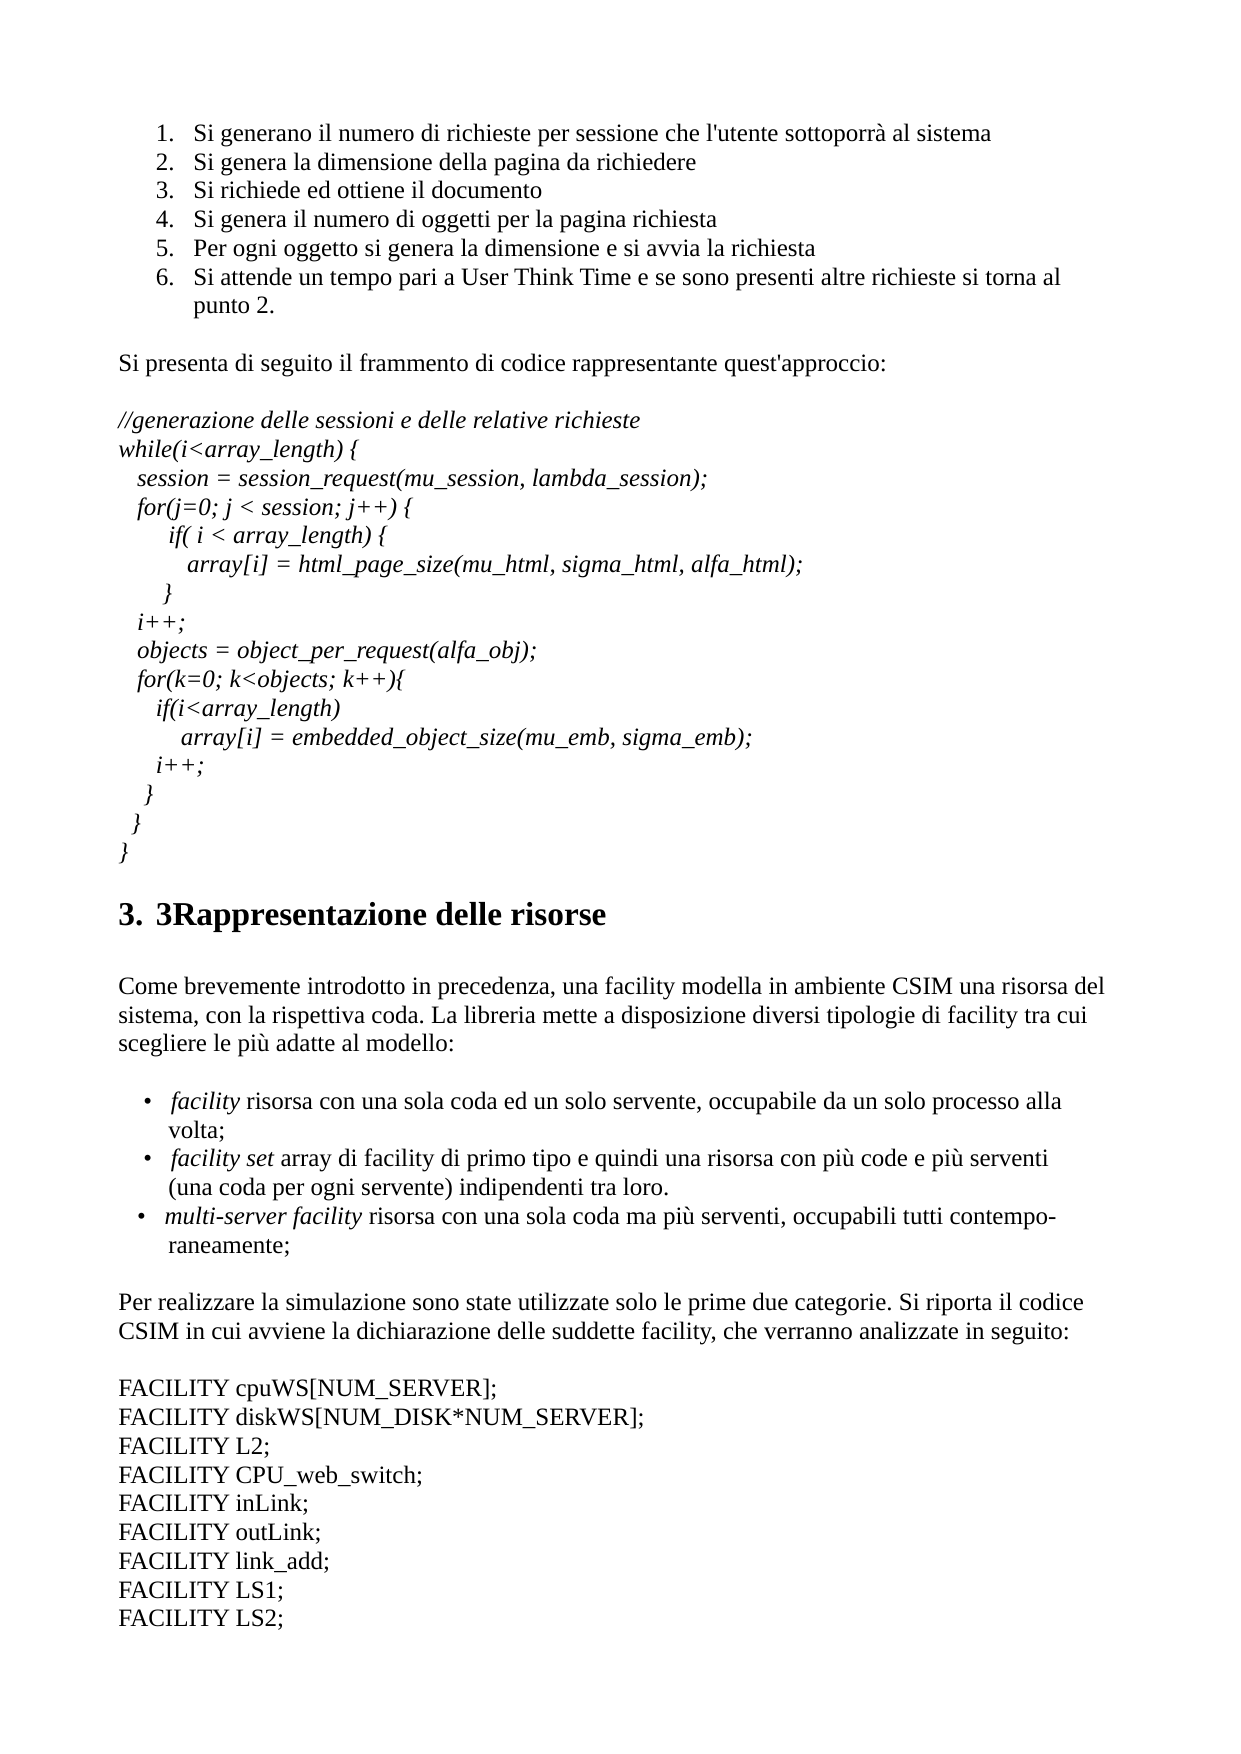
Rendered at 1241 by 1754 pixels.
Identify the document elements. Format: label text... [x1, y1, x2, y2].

text • facility set array di facility di primo tipo e quindi una risorsa con più code e più serventi [118, 1143, 1122, 1172]
list Per ogni oggetto si genera la dimensione e si avvia la richiesta [156, 233, 1122, 262]
text array[i] = html_page_size(mu_html, sigma_html, alfa_html); [118, 549, 1122, 578]
text array[i] = embedded_object_size(mu_emb, sigma_emb); [118, 722, 1122, 751]
text FACILITY CPU_web_switch; [118, 1460, 1122, 1488]
text if(i<array_length) [118, 693, 1122, 722]
text • facility risorsa con una sola coda ed un solo servente, occupabile da un solo processo alla [118, 1086, 1122, 1115]
text raneamente; [118, 1230, 1122, 1258]
list Si generano il numero di richieste per sessione che l'utente sottoporrà al sistema [156, 118, 1122, 147]
text FACILITY diskWS[NUM_DISK*NUM_SERVER]; [118, 1402, 1122, 1431]
text if( i < array_length) { [118, 521, 1122, 549]
text FACILITY L2; [118, 1431, 1122, 1460]
text FACILITY inLink; [118, 1488, 1122, 1517]
text } [118, 578, 1122, 607]
text session = session_request(mu_session, lambda_session); [118, 463, 1122, 492]
text FACILITY outLink; [118, 1517, 1122, 1546]
list 3Rappresentazione delle risorse [118, 894, 1122, 933]
list Si attende un tempo pari a User Think Time e se sono presenti altre richieste si torna al punto 2. [156, 262, 1122, 319]
list Si genera la dimensione della pagina da richiedere [156, 147, 1122, 176]
text scegliere le più adatte al modello: [118, 1028, 1122, 1057]
text FACILITY link_add; [118, 1546, 1122, 1575]
text volta; [118, 1115, 1122, 1143]
list Si richiede ed ottiene il documento [156, 176, 1122, 204]
text } [118, 779, 1122, 808]
text objects = object_per_request(alfa_obj); [118, 636, 1122, 664]
text FACILITY cpuWS[NUM_SERVER]; [118, 1373, 1122, 1402]
text for(k=0; k<objects; k++){ [118, 664, 1122, 693]
text • multi-server facility risorsa con una sola coda ma più serventi, occupabili tutti contempo- [118, 1201, 1122, 1230]
text for(j=0; j < session; j++) { [118, 492, 1122, 521]
text //generazione delle sessioni e delle relative richieste [118, 406, 1122, 434]
text Come brevemente introdotto in precedenza, una facility modella in ambiente CSIM una risorsa del [118, 971, 1122, 1000]
text Si presenta di seguito il frammento di codice rappresentante quest'approccio: [118, 348, 1122, 377]
text while(i<array_length) { [118, 434, 1122, 463]
text FACILITY LS1; [118, 1575, 1122, 1603]
text FACILITY LS2; [118, 1603, 1122, 1632]
list Si genera il numero di oggetti per la pagina richiesta [156, 204, 1122, 233]
text sistema, con la rispettiva coda. La libreria mette a disposizione diversi tipologie di facility tra cui [118, 1000, 1122, 1028]
text (una coda per ogni servente) indipendenti tra loro. [118, 1172, 1122, 1201]
text } [118, 808, 1122, 837]
text } [118, 837, 1122, 866]
text Per realizzare la simulazione sono state utilizzate solo le prime due categorie. Si riporta il codice CSIM in cui avviene la dichiarazione delle suddette facility, che verranno analizzate in seguito: [118, 1287, 1122, 1345]
text i++; [118, 751, 1122, 779]
text i++; [118, 607, 1122, 636]
